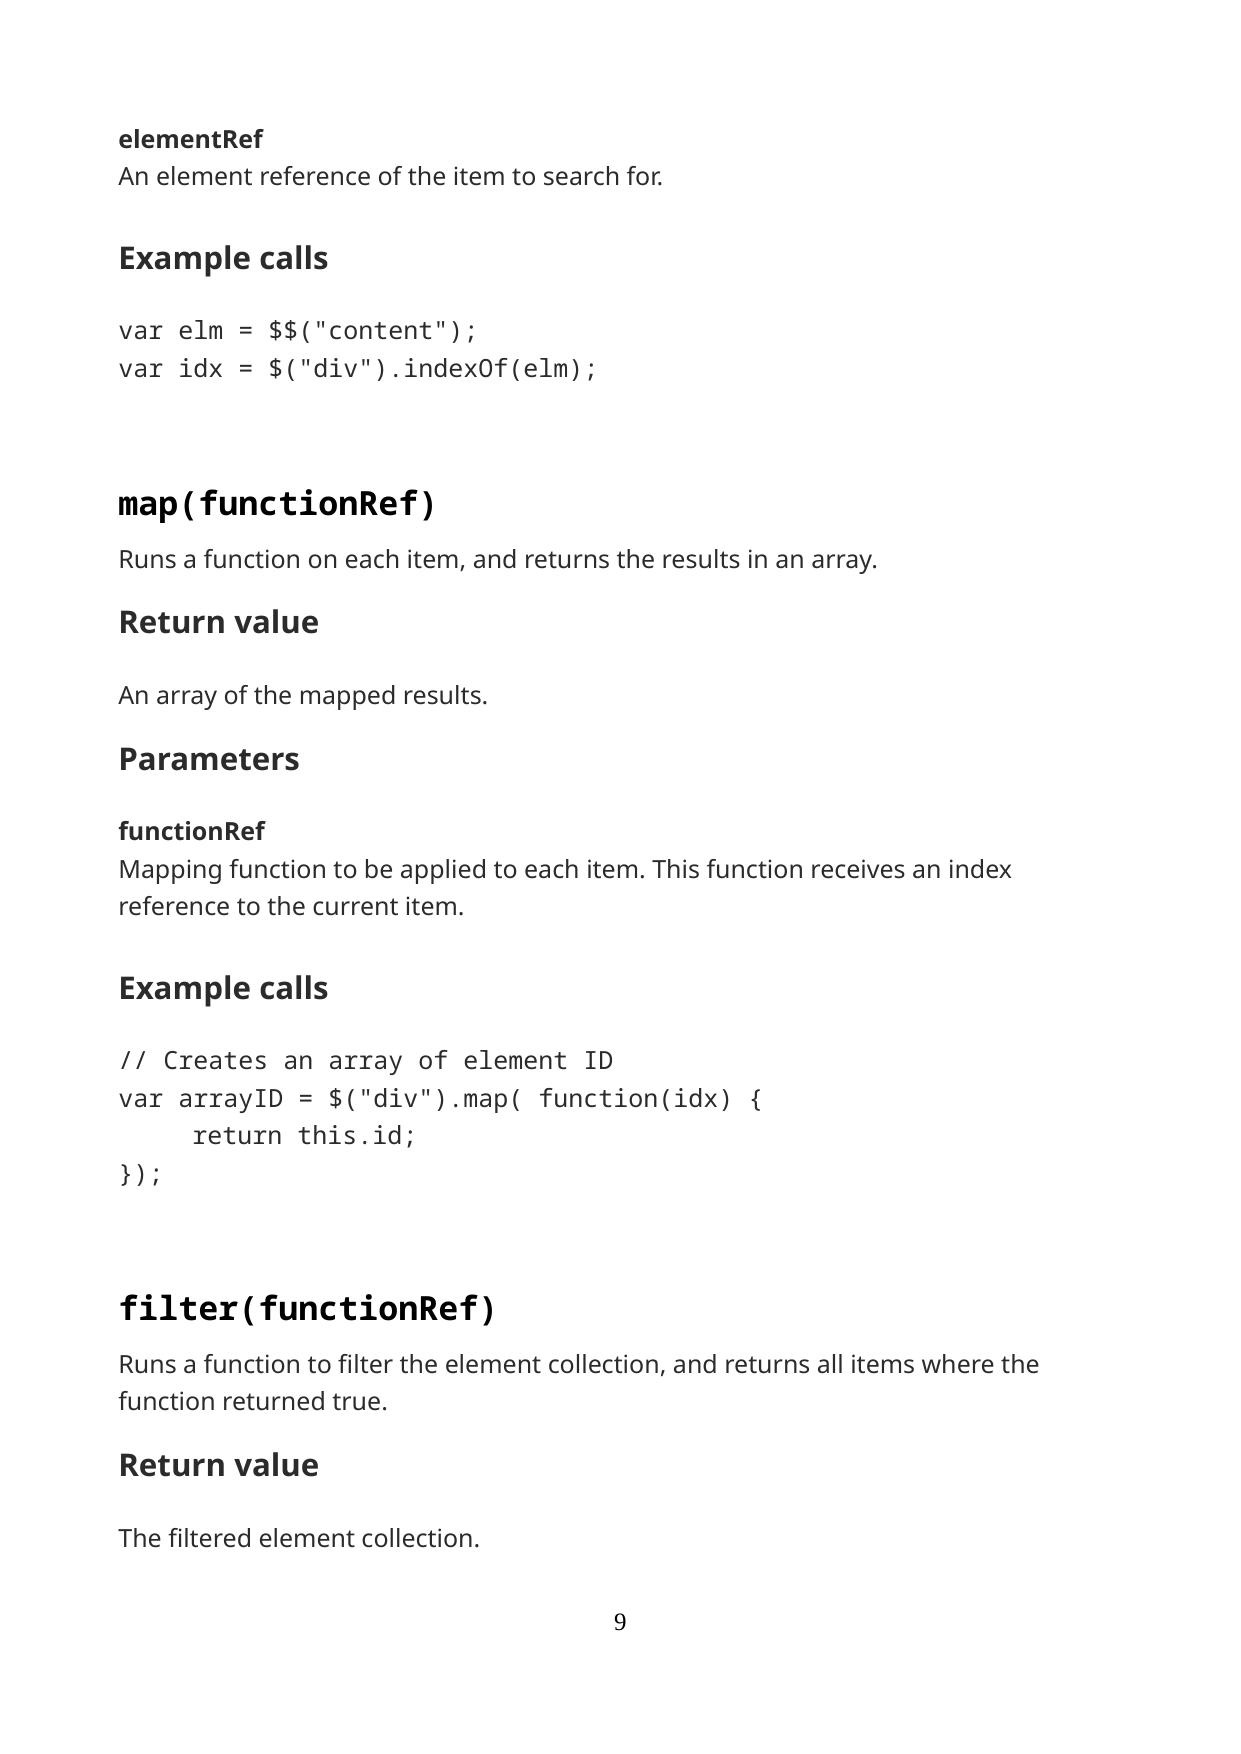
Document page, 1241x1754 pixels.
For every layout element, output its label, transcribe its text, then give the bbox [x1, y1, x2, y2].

text Return value [118, 600, 1122, 643]
text functionRef [118, 811, 1122, 848]
text An array of the mapped results. [118, 674, 1122, 712]
text var elm = $$("content"); var idx = $("div").indexOf(elm); [118, 309, 1122, 384]
text Mapping function to be applied to each item. This function receives an index reference to the current item. [118, 848, 1122, 923]
text Runs a function on each item, and returns the results in an array. [118, 538, 1122, 575]
subtitle map(functionRef) [118, 434, 1122, 525]
text Example calls [118, 193, 1122, 278]
text elementRef [118, 118, 1122, 156]
text Return value [118, 1443, 1122, 1486]
subtitle filter(functionRef) [118, 1239, 1122, 1330]
text Example calls [118, 923, 1122, 1008]
text Parameters [118, 737, 1122, 779]
text An element reference of the item to search for. [118, 156, 1122, 193]
text Runs a function to filter the element collection, and returns all items where the function returned true. [118, 1343, 1122, 1418]
text // Creates an array of element ID var arrayID = $("div").map( function(idx) { return this.id; }); [118, 1039, 1122, 1189]
text The filtered element collection. [118, 1517, 1122, 1554]
